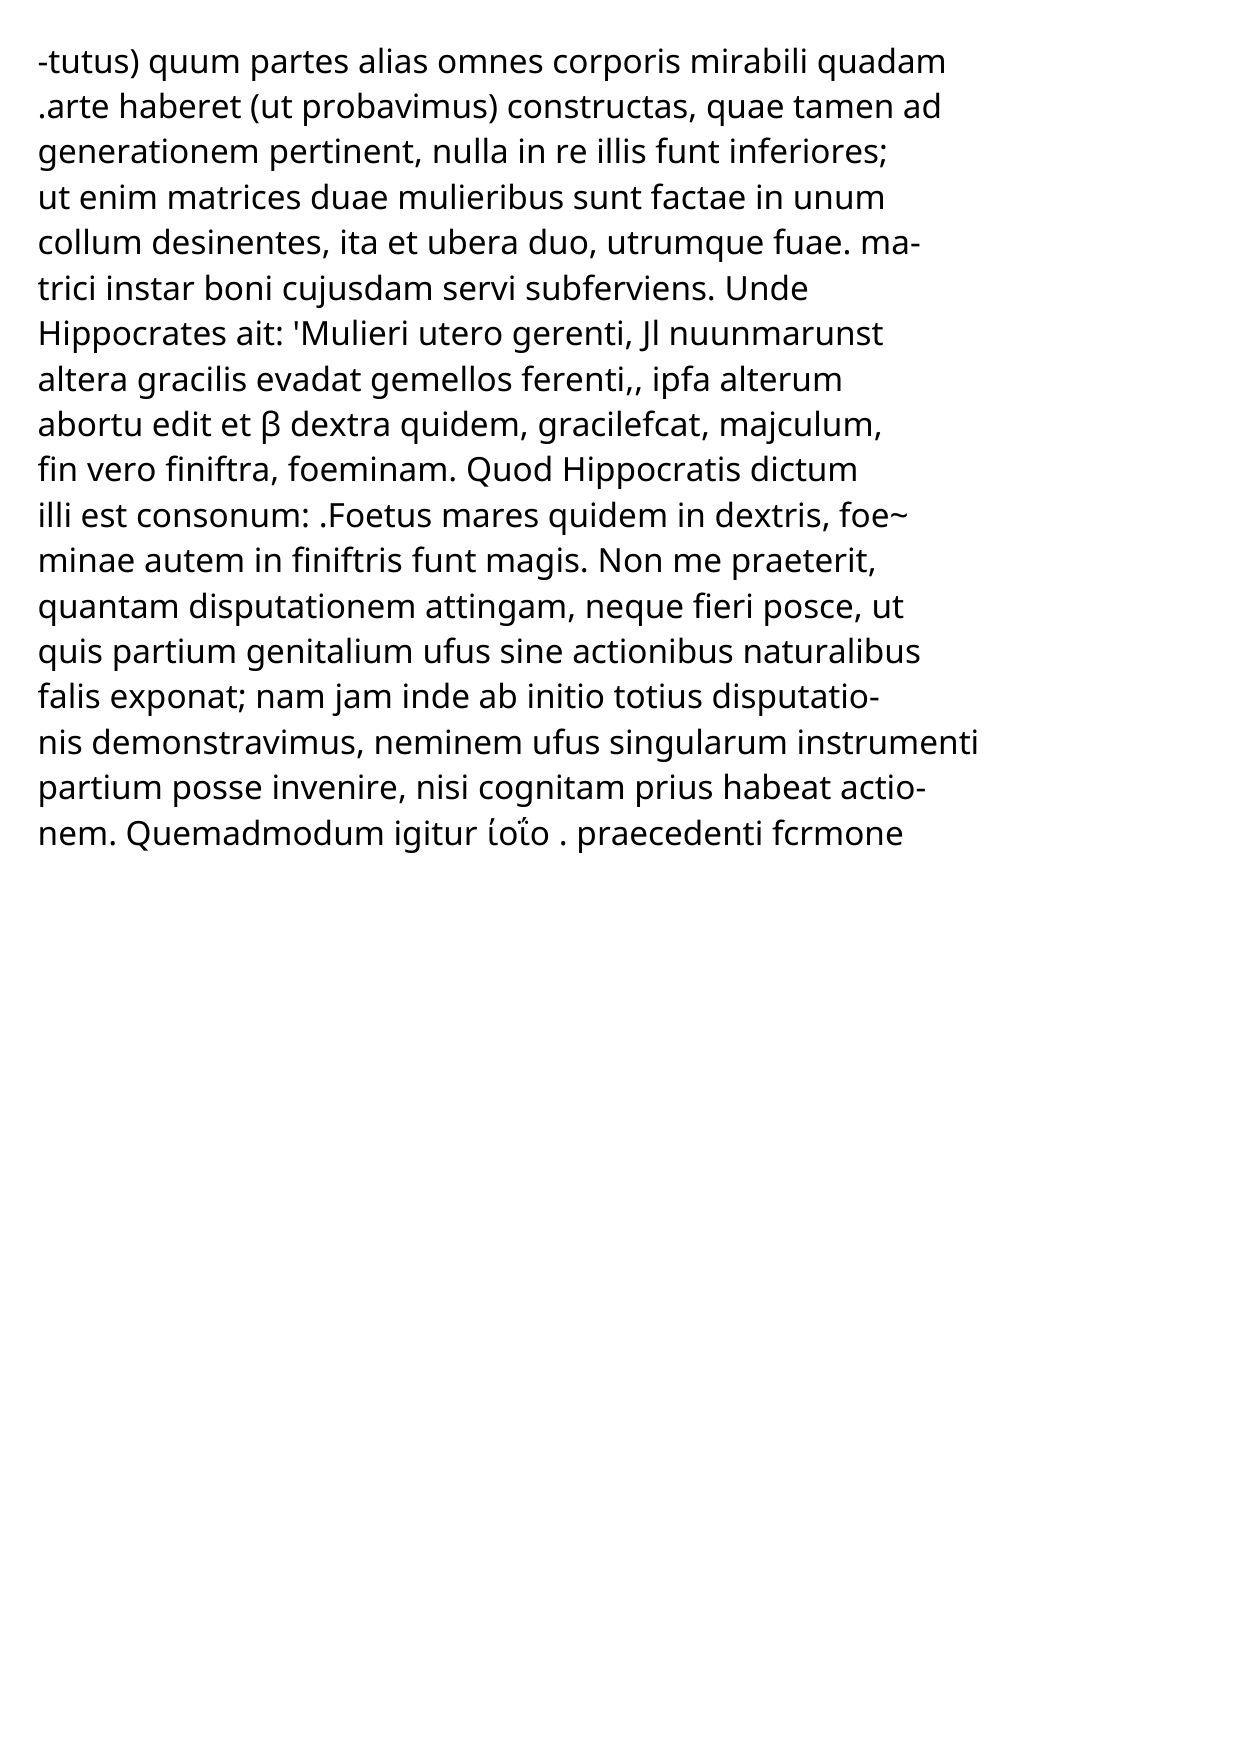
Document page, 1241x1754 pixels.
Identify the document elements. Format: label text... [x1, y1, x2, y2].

text -tutus) quum partes alias omnes corporis mirabili quadam .arte haberet (ut probavimus) constructas, quae tamen ad generationem pertinent, nulla in re illis funt inferiores; ut enim matrices duae mulieribus sunt factae in unum collum desinentes, ita et ubera duo, utrumque fuae. ma- trici instar boni cujusdam servi subferviens. Unde Hippocrates ait: 'Mulieri utero gerenti, Jl nuunmarunst altera gracilis evadat gemellos ferenti,, ipfa alterum abortu edit et β dextra quidem, gracilefcat, majculum, fin vero finiftra, foeminam. Quod Hippocratis dictum illi est consonum: .Foetus mares quidem in dextris, foe~ minae autem in finiftris funt magis. Non me praeterit, quantam disputationem attingam, neque fieri posce, ut quis partium genitalium ufus sine actionibus naturalibus falis exponat; nam jam inde ab initio totius disputatio- nis demonstravimus, neminem ufus singularum instrumenti partium posse invenire, nisi cognitam prius habeat actio- nem. Quemadmodum igitur ίοΐο . praecedenti fcrmone [37, 37, 1203, 855]
